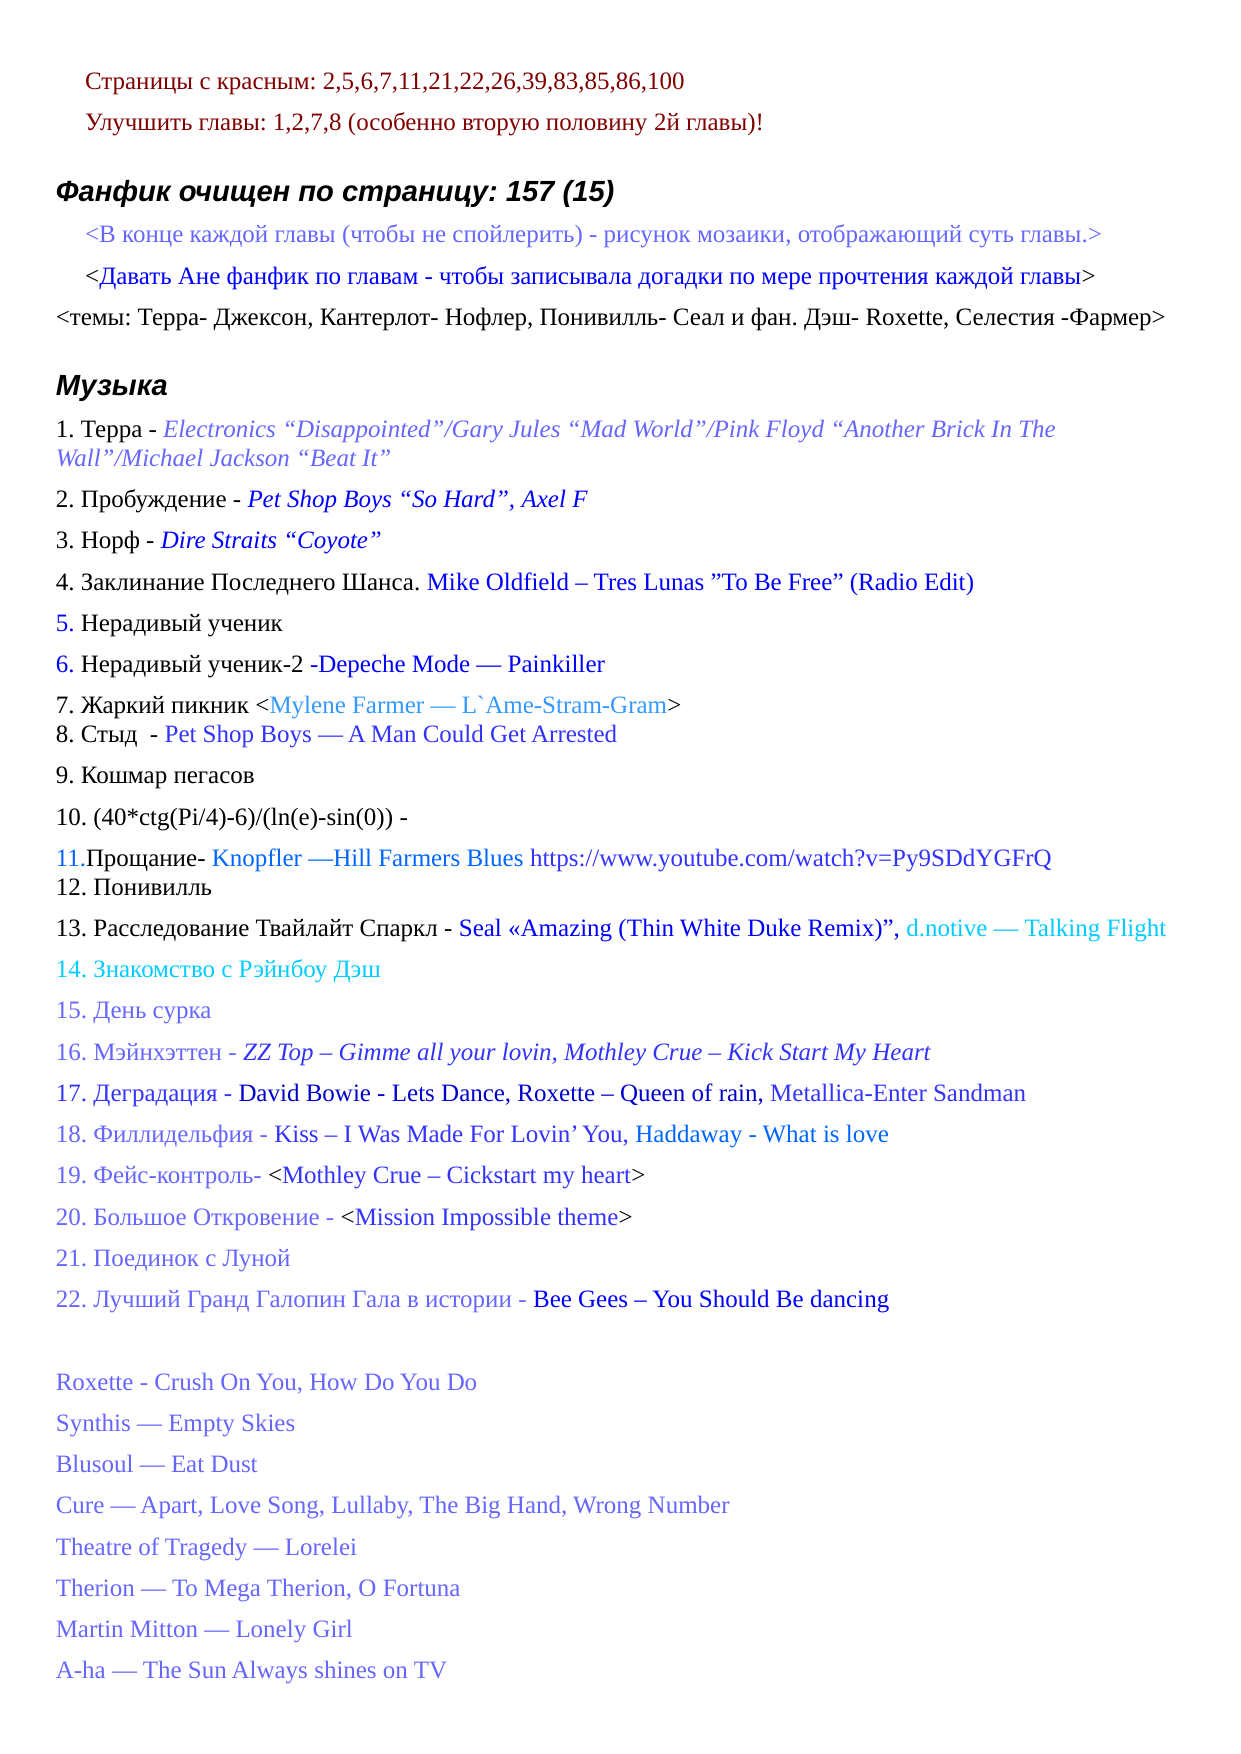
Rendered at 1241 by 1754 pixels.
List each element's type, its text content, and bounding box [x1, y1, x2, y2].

text 4. Заклинание Последнего Шанса. Mike Oldfield – Tres Lunas ”To Be Free” (Radio Edit) [56, 567, 1173, 596]
text 10. (40*ctg(Pi/4)-6)/(ln(e)-sin(0)) - [56, 802, 1173, 831]
text 2. Пробуждение - Pet Shop Boys “So Hard”, Axel F [56, 484, 1173, 513]
text Roxette - Crush On You, How Do You Do [56, 1367, 1173, 1396]
text 5. Нерадивый ученик [56, 608, 1173, 637]
text <темы: Терра- Джексон, Кантерлот- Нофлер, Понивилль- Сеал и фан. Дэш- Roxette, Селестия -Фармер> [56, 302, 1173, 331]
text Cure — Apart, Love Song, Lullaby, The Big Hand, Wrong Number [56, 1491, 1173, 1519]
text 22. Лучший Гранд Галопин Гала в истории - Bee Gees – You Should Be dancing [56, 1284, 1173, 1313]
text Blusoul — Eat Dust [56, 1449, 1173, 1478]
text 20. Большое Откровение - <Mission Impossible theme> [56, 1202, 1173, 1231]
text 17. Деградация - David Bowie - Lets Dance, Roxette – Queen of rain, Metallica-Enter Sandman [56, 1078, 1173, 1107]
text A-ha — The Sun Always shines on TV [56, 1656, 1173, 1684]
text 16. Мэйнхэттен - ZZ Top – Gimme all your lovin, Mothley Crue – Kick Start My Heart [56, 1037, 1173, 1066]
text Martin Mitton — Lonely Girl [56, 1614, 1173, 1643]
text Страницы с красным: 2,5,6,7,11,21,22,26,39,83,85,86,100 [56, 66, 1173, 95]
subtitle Фанфик очищен по страницу: 157 (15) [56, 173, 1173, 207]
text 14. Знакомство с Рэйнбоу Дэш [56, 954, 1173, 983]
text 13. Расследование Твайлайт Спаркл - Seal «Amazing (Thin White Duke Remix)”, d.notive — Talking Flight [56, 913, 1173, 942]
text 7. Жаркий пикник <Mylene Farmer — L`Ame-Stram-Gram> 8. Стыд - Pet Shop Boys — A Man Could Get Arrested [56, 691, 1173, 748]
text Улучшить главы: 1,2,7,8 (особенно вторую половину 2й главы)! [56, 107, 1173, 136]
text Therion — To Mega Therion, O Fortuna [56, 1573, 1173, 1602]
text Synthis — Empty Skies [56, 1408, 1173, 1437]
text 3. Норф - Dire Straits “Coyote” [56, 526, 1173, 554]
text <В конце каждой главы (чтобы не спойлерить) - рисунок мозаики, отображающий суть главы.> [56, 219, 1173, 248]
text Theatre of Tragedy — Lorelei [56, 1532, 1173, 1561]
text 1. Терра - Electronics “Disappointed”/Gary Jules “Mad World”/Pink Floyd “Another Brick In The Wall”/Michael Jackson “Beat It” [56, 414, 1173, 472]
text 9. Кошмар пегасов [56, 761, 1173, 789]
text 11.Прощание- Knopfler —Hill Farmers Blues https://www.youtube.com/watch?v=Py9SDdYGFrQ 12. Понивилль [56, 843, 1173, 901]
text 6. Нерадивый ученик-2 -Depeche Mode — Painkiller [56, 649, 1173, 678]
text 18. Филлидельфия - Kiss – I Was Made For Lovin’ You, Haddaway - What is love [56, 1119, 1173, 1148]
text <Давать Ане фанфик по главам - чтобы записывала догадки по мере прочтения каждой главы> [56, 261, 1173, 289]
text 19. Фейс-контроль- <Mothley Crue – Cickstart my heart> [56, 1161, 1173, 1189]
subtitle Музыка [56, 368, 1173, 402]
text 15. День сурка [56, 996, 1173, 1024]
text 21. Поединок с Луной [56, 1243, 1173, 1272]
